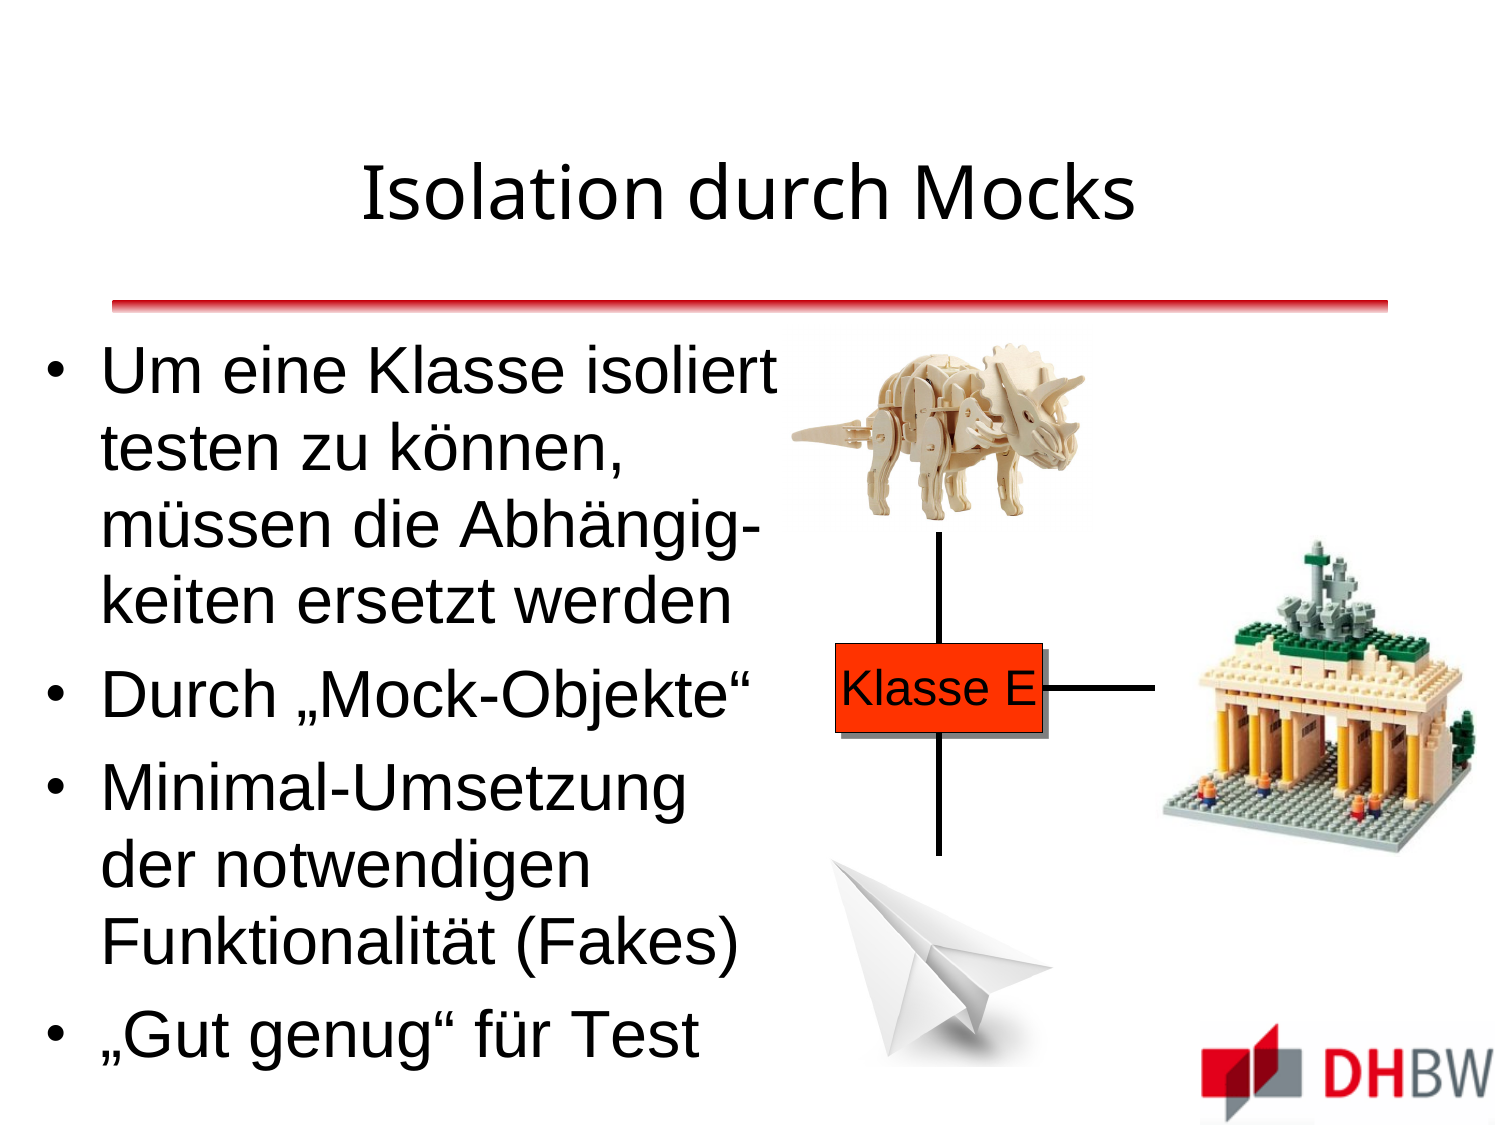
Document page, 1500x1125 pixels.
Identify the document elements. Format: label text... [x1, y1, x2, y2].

picture [816, 856, 1063, 1068]
picture [1155, 535, 1477, 857]
picture [1200, 1021, 1495, 1125]
title Isolation durch Mocks [112, 27, 1387, 360]
text_box Klasse E [835, 643, 1043, 733]
picture [782, 324, 1093, 532]
list Um eine Klasse isoliert testen zu können, müssen die Abhängig-keiten ersetzt werden Durch „Mock-Objekte“ Minimal-Umsetzung der notwendigen Funktionalität (Fakes) „Gut genug“ für Test [29, 324, 798, 1081]
